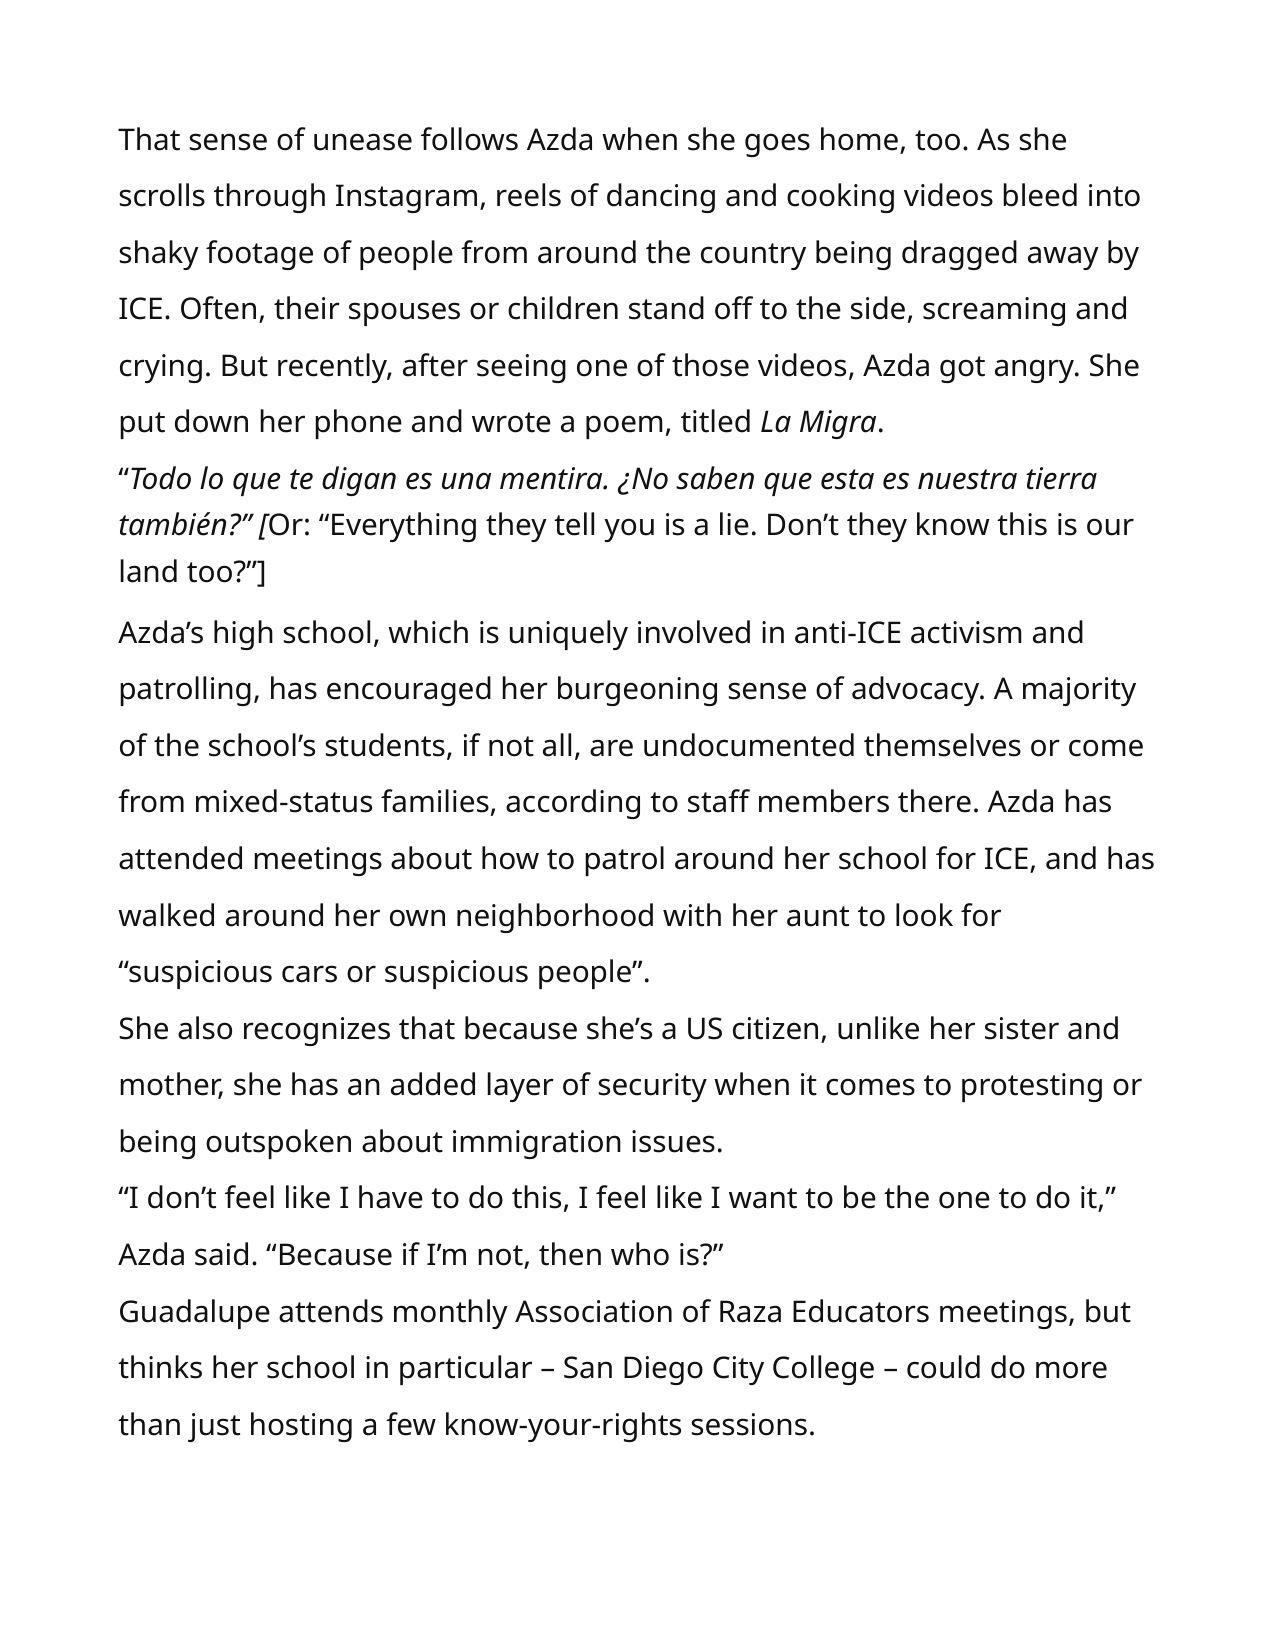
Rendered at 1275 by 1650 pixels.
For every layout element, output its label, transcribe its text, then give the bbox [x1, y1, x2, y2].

text “I don’t feel like I have to do this, I feel like I want to be the one to do it,” Azda said. “Because if I’m not, then who is?” [118, 1177, 1157, 1274]
text That sense of unease follows Azda when she goes home, too. As she scrolls through Instagram, reels of dancing and cooking videos bleed into shaky footage of people from around the country being dragged away by ICE. Often, their spouses or children stand off to the side, screaming and crying. But recently, after seeing one of those videos, Azda got angry. She put down her phone and wrote a poem, titled La Migra. [118, 118, 1157, 441]
text “Todo lo que te digan es una mentira. ¿No saben que esta es nuestra tierra también?” [Or: “Everything they tell you is a lie. Don’t they know this is our land too?”] [118, 457, 1157, 591]
text Guadalupe attends monthly Association of Raza Educators meetings, but thinks her school in particular – San Diego City College – could do more than just hosting a few know-your-rights sessions. [118, 1290, 1157, 1444]
text Azda’s high school, which is uniquely involved in anti-ICE activism and patrolling, has encouraged her burgeoning sense of advocacy. A majority of the school’s students, if not all, are undocumented themselves or come from mixed-status families, according to staff members there. Azda has attended meetings about how to patrol around her school for ICE, and has walked around her own neighborhood with her aunt to look for “suspicious cars or suspicious people”. [118, 611, 1157, 991]
text She also recognizes that because she’s a US citizen, unlike her sister and mother, she has an added layer of security when it comes to protesting or being outspoken about immigration issues. [118, 1007, 1157, 1161]
